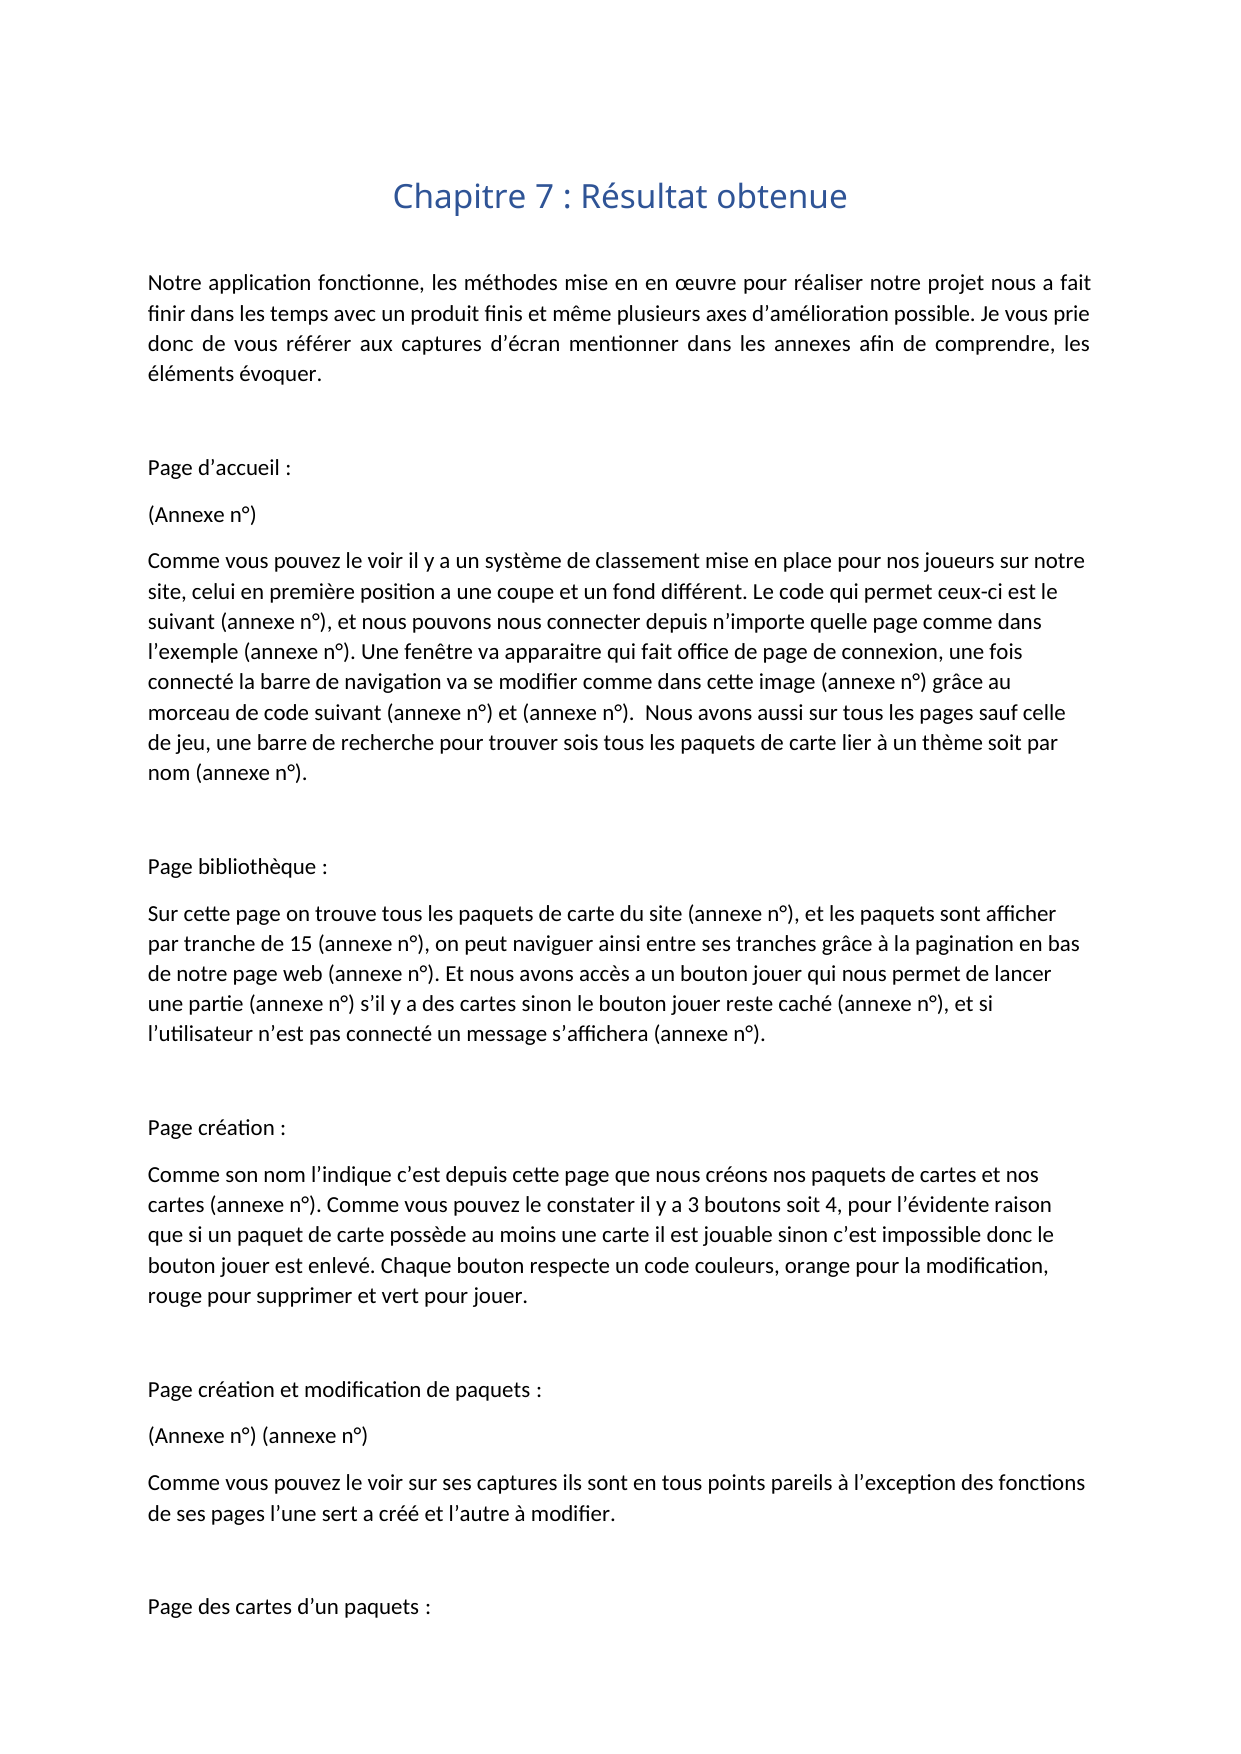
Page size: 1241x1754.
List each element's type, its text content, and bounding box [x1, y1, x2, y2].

text Sur cette page on trouve tous les paquets de carte du site (annexe n°), et les paquets sont afficher par tranche de 15 (annexe n°), on peut naviguer ainsi entre ses tranches grâce à la pagination en bas de notre page web (annexe n°). Et nous avons accès a un bouton jouer qui nous permet de lancer une partie (annexe n°) s’il y a des cartes sinon le bouton jouer reste caché (annexe n°), et si l’utilisateur n’est pas connecté un message s’affichera (annexe n°). [148, 899, 1092, 1048]
text Page des cartes d’un paquets : [148, 1592, 1092, 1621]
text (Annexe n°) (annexe n°) [148, 1422, 1092, 1450]
text Comme son nom l’indique c’est depuis cette page que nous créons nos paquets de cartes et nos cartes (annexe n°). Comme vous pouvez le constater il y a 3 boutons soit 4, pour l’évidente raison que si un paquet de carte possède au moins une carte il est jouable sinon c’est impossible donc le bouton jouer est enlevé. Chaque bouton respecte un code couleurs, orange pour la modification, rouge pour supprimer et vert pour jouer. [148, 1160, 1092, 1309]
text Page d’accueil : [148, 453, 1092, 481]
subtitle Chapitre 7 : Résultat obtenue [148, 173, 1092, 218]
text Page bibliothèque : [148, 852, 1092, 880]
text Notre application fonctionne, les méthodes mise en en œuvre pour réaliser notre projet nous a fait finir dans les temps avec un produit finis et même plusieurs axes d’amélioration possible. Je vous prie donc de vous référer aux captures d’écran mentionner dans les annexes afin de comprendre, les éléments évoquer. [148, 268, 1092, 387]
text Page création : [148, 1113, 1092, 1141]
text (Annexe n°) [148, 500, 1092, 528]
text Page création et modification de paquets : [148, 1375, 1092, 1403]
text Comme vous pouvez le voir sur ses captures ils sont en tous points pareils à l’exception des fonctions de ses pages l’une sert a créé et l’autre à modifier. [148, 1468, 1092, 1527]
text Comme vous pouvez le voir il y a un système de classement mise en place pour nos joueurs sur notre site, celui en première position a une coupe et un fond différent. Le code qui permet ceux-ci est le suivant (annexe n°), et nous pouvons nous connecter depuis n’importe quelle page comme dans l’exemple (annexe n°). Une fenêtre va apparaitre qui fait office de page de connexion, une fois connecté la barre de navigation va se modifier comme dans cette image (annexe n°) grâce au morceau de code suivant (annexe n°) et (annexe n°). Nous avons aussi sur tous les pages sauf celle de jeu, une barre de recherche pour trouver sois tous les paquets de carte lier à un thème soit par nom (annexe n°). [148, 547, 1092, 786]
